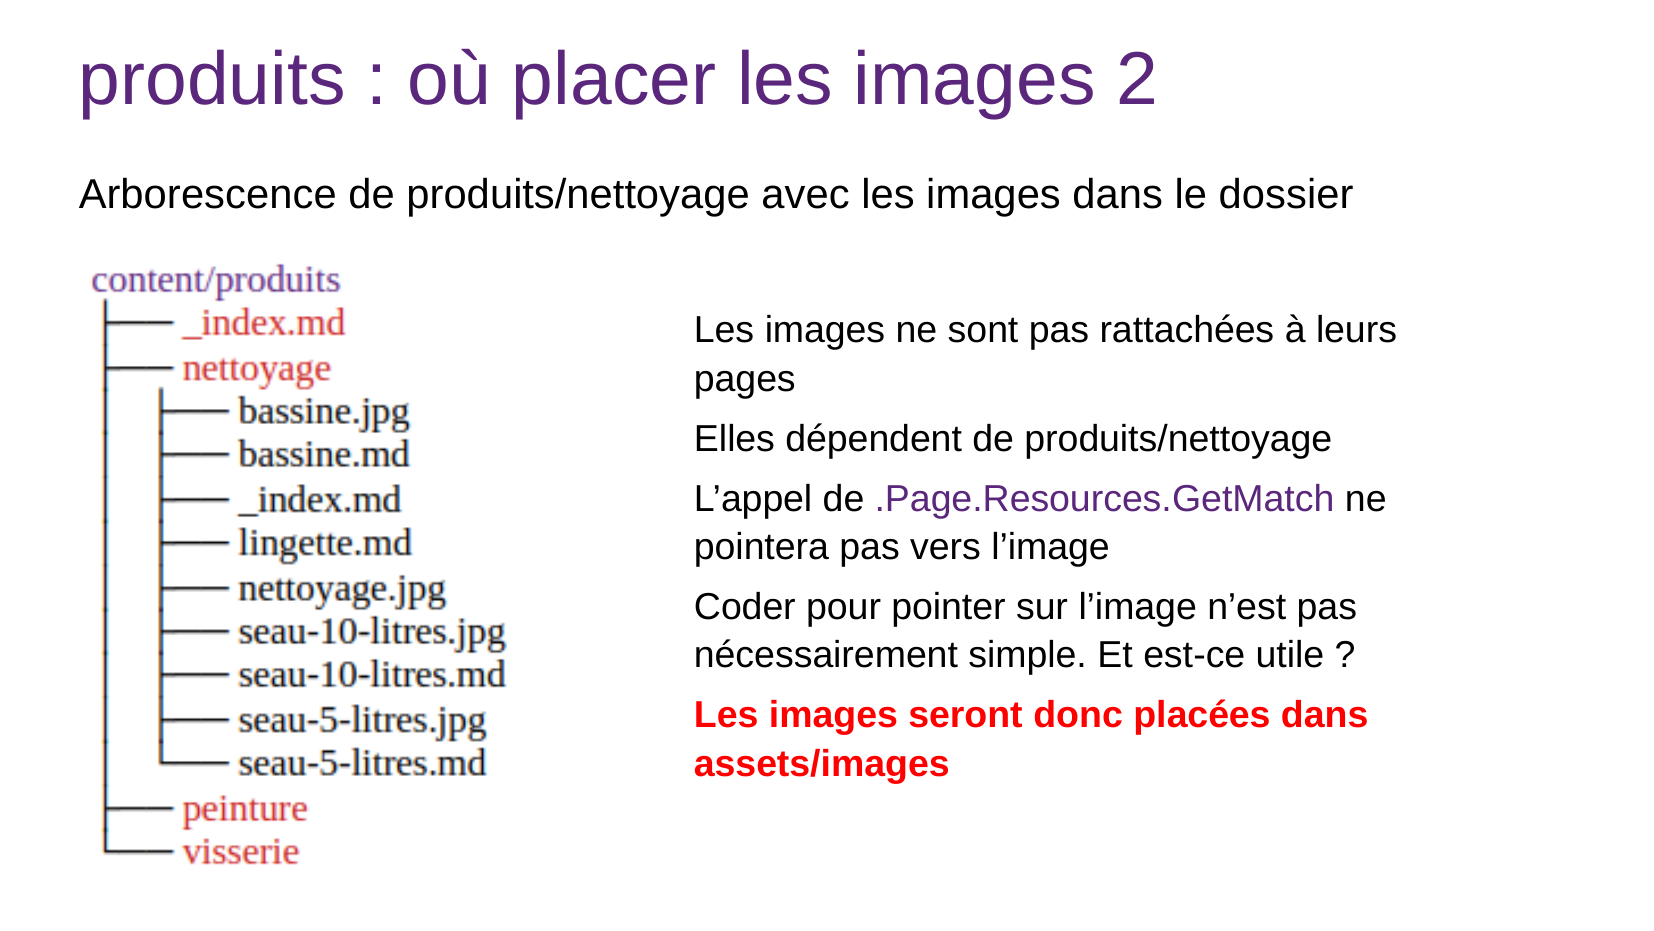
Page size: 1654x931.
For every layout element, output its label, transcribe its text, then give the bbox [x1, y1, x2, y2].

picture [73, 256, 532, 878]
text_box Arborescence de produits/nettoyage avec les images dans le dossier [78, 147, 1418, 237]
text_box Les images ne sont pas rattachées à leurs pages Elles dépendent de produits/nettoyage L’appel de .Page.Resources.GetMatch ne pointera pas vers l’image Coder pour pointer sur l’image n’est pas nécessairement simple. Et est-ce utile ? Les images seront donc placées dans assets/images [679, 295, 1483, 792]
title produits : où placer les images 2 [78, 36, 1556, 148]
